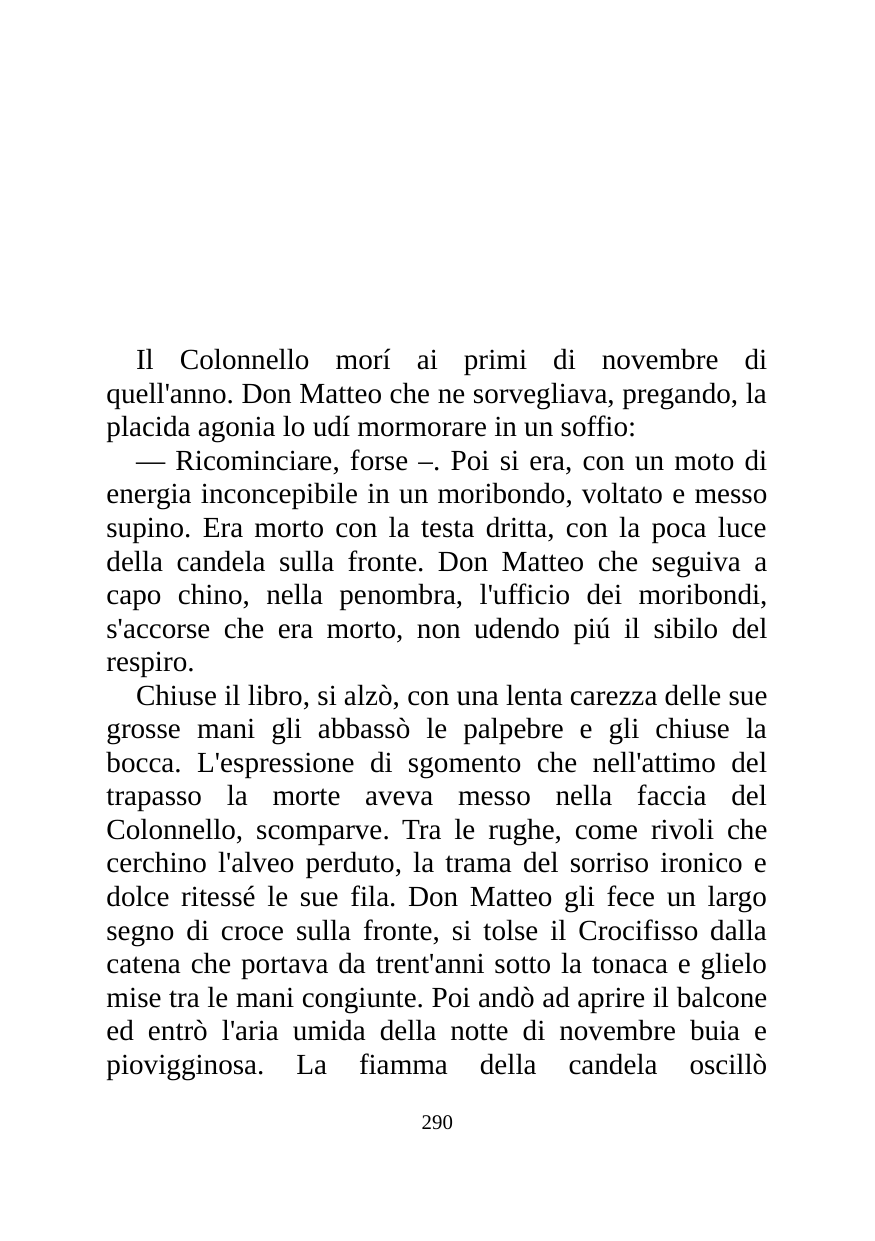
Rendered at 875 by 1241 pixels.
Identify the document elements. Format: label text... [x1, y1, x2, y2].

text — Ricominciare, forse –. Poi si era, con un moto di energia inconcepibile in un moribondo, voltato e messo supino. Era morto con la testa dritta, con la poca luce della candela sulla fronte. Don Matteo che seguiva a capo chino, nella penombra, l'ufficio dei moribondi, s'accorse che era morto, non udendo piú il sibilo del respiro. [106, 443, 768, 678]
text Chiuse il libro, si alzò, con una lenta carezza delle sue grosse mani gli abbassò le palpebre e gli chiuse la bocca. L'espressione di sgomento che nell'attimo del trapasso la morte aveva messo nella faccia del Colonnello, scomparve. Tra le rughe, come rivoli che cerchino l'alveo perduto, la trama del sorriso ironico e dolce ritessé le sue fila. Don Matteo gli fece un largo segno di croce sulla fronte, si tolse il Crocifisso dalla catena che portava da trent'anni sotto la tonaca e glielo mise tra le mani congiunte. Poi andò ad aprire il balcone ed entrò l'aria umida della notte di novembre buia e piovigginosa. La fiamma della candela oscillò [106, 678, 768, 1080]
text Il Colonnello morí ai primi di novembre di quell'anno. Don Matteo che ne sorvegliava, pregando, la placida agonia lo udí mormorare in un soffio: [106, 342, 768, 443]
